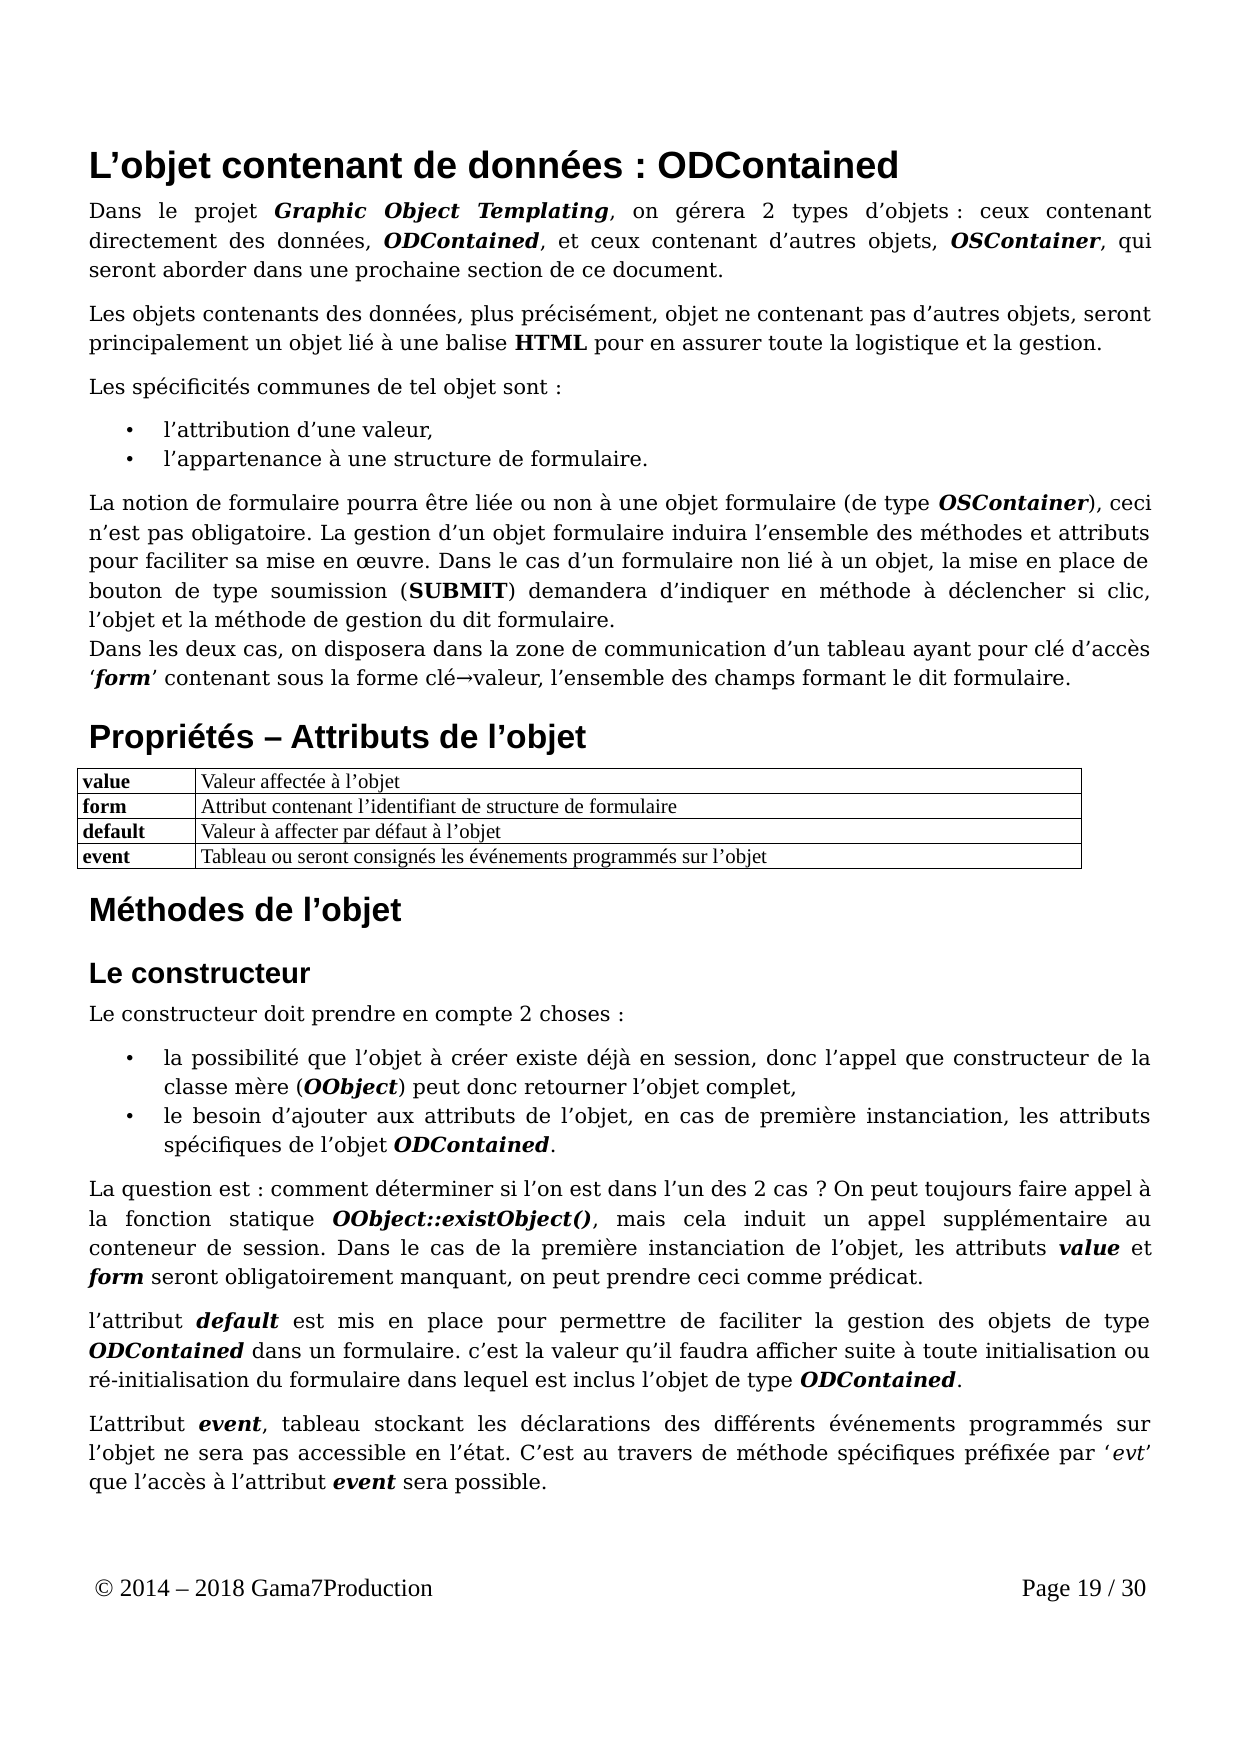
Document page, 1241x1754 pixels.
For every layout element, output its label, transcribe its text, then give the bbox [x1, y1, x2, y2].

text l’attribut default est mis en place pour permettre de faciliter la gestion des objets de type ODContained dans un formulaire. c’est la valeur qu’il faudra afficher suite à toute initialisation ou ré-initialisation du formulaire dans lequel est inclus l’objet de type ODContained. [88, 1309, 1152, 1392]
list l’attribution d’une valeur, [126, 418, 1152, 443]
list le besoin d’ajouter aux attributs de l’objet, en cas de première instanciation, les attributs spécifiques de l’objet ODContained. [126, 1104, 1152, 1158]
text Les objets contenants des données, plus précisément, objet ne contenant pas d’autres objets, seront principalement un objet lié à une balise HTML pour en assurer toute la logistique et la gestion. [88, 302, 1152, 355]
table_cell form [78, 794, 195, 818]
text L’attribut event, tableau stockant les déclarations des différents événements programmés sur l’objet ne sera pas accessible en l’état. C’est au travers de méthode spécifiques préfixée par ‘evt’ que l’accès à l’attribut event sera possible. [88, 1412, 1152, 1495]
subtitle Propriétés – Attributs de l’objet [88, 716, 1152, 755]
text Le constructeur doit prendre en compte 2 choses : [88, 1002, 1152, 1026]
table_header Valeur affectée à l’objet [196, 769, 1081, 793]
table_cell Valeur à affecter par défaut à l’objet [196, 819, 1081, 843]
subtitle L’objet contenant de données : ODContained [88, 143, 1152, 187]
table_header value [78, 769, 195, 793]
list la possibilité que l’objet à créer existe déjà en session, donc l’appel que constructeur de la classe mère (OObject) peut donc retourner l’objet complet, [126, 1046, 1152, 1099]
text Les spécificités communes de tel objet sont : [88, 375, 1152, 399]
table_cell Tableau ou seront consignés les événements programmés sur l’objet [196, 844, 1081, 868]
text Dans le projet Graphic Object Templating, on gérera 2 types d’objets : ceux contenant directement des données, ODContained, et ceux contenant d’autres objets, OSContainer, qui seront aborder dans une prochaine section de ce document. [88, 199, 1152, 282]
text Dans les deux cas, on disposera dans la zone de communication d’un tableau ayant pour clé d’accès ‘form’ contenant sous la forme clé→valeur, l’ensemble des champs formant le dit formulaire. [88, 637, 1152, 691]
list l’appartenance à une structure de formulaire. [126, 447, 1152, 472]
subtitle Méthodes de l’objet [88, 890, 1152, 928]
text La notion de formulaire pourra être liée ou non à une objet formulaire (de type OSContainer), ceci n’est pas obligatoire. La gestion d’un objet formulaire induira l’ensemble des méthodes et attributs pour faciliter sa mise en œuvre. Dans le cas d’un formulaire non lié à un objet, la mise en place de bouton de type soumission (SUBMIT) demandera d’indiquer en méthode à déclencher si clic, l’objet et la méthode de gestion du dit formulaire. [88, 491, 1152, 632]
table_cell event [78, 844, 195, 868]
text La question est : comment déterminer si l’on est dans l’un des 2 cas ? On peut toujours faire appel à la fonction statique OObject::existObject(), mais cela induit un appel supplémentaire au conteneur de session. Dans le cas de la première instanciation de l’objet, les attributs value et form seront obligatoirement manquant, on peut prendre ceci comme prédicat. [88, 1177, 1152, 1289]
table_cell Attribut contenant l’identifiant de structure de formulaire [196, 794, 1081, 818]
table_cell default [78, 819, 195, 843]
subtitle Le constructeur [88, 956, 1152, 989]
